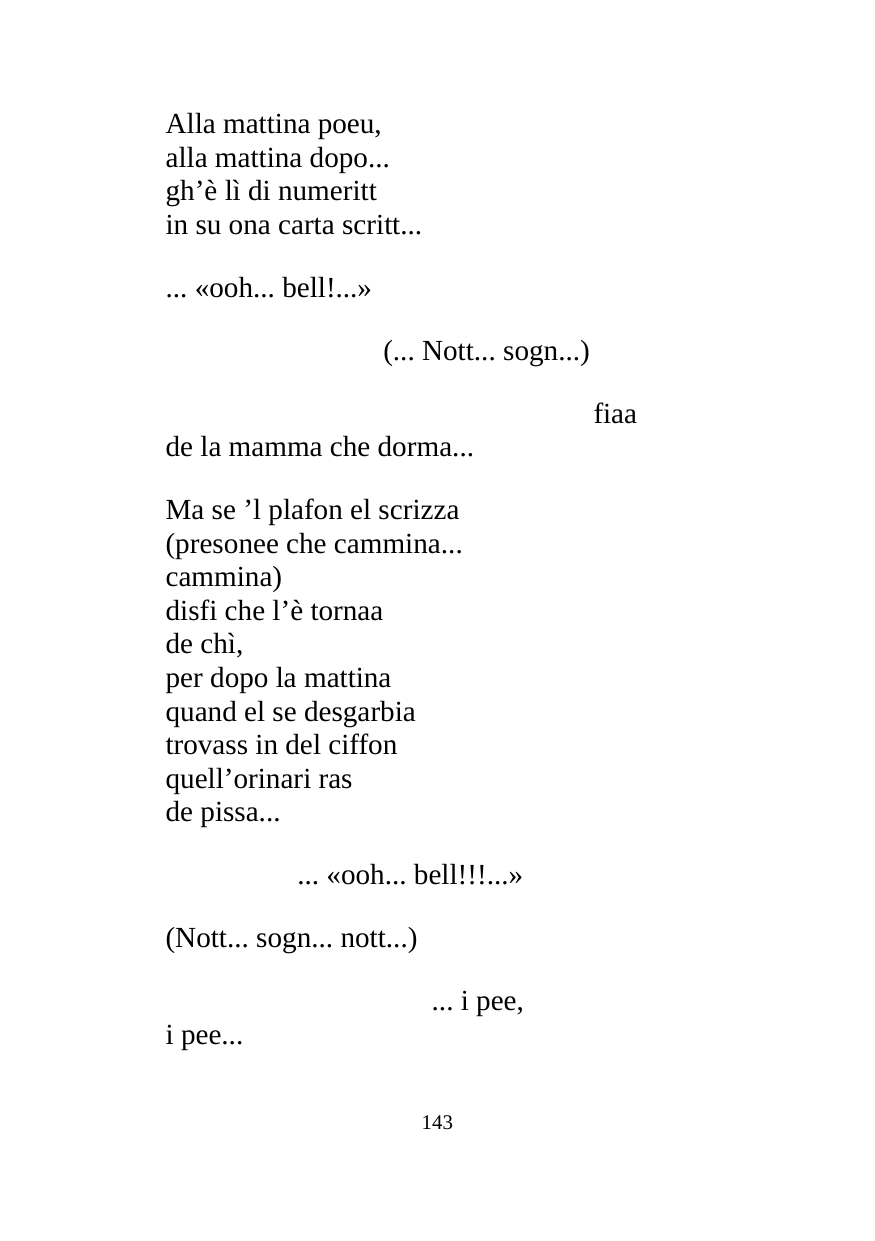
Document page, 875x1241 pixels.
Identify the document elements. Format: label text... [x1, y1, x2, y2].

text ... i pee, [431, 983, 768, 1017]
text ... «ooh... bell!!!...» [297, 857, 768, 891]
text i pee... [165, 1017, 768, 1051]
text ... «ooh... bell!...» [165, 270, 768, 303]
text fiaa [593, 396, 768, 429]
text (Nott... sogn... nott...) [165, 920, 768, 954]
text Ma se ’l plafon el scrizza (presonee che cammina... cammina) disfi che l’è tornaa de chì, per dopo la mattina quand el se desgarbia trovass in del ciffon quell’orinari ras de pissa... [165, 492, 768, 828]
text de la mamma che dorma... [165, 429, 768, 463]
text (... Nott... sogn...) [383, 333, 768, 366]
text Alla mattina poeu, alla mattina dopo... gh’è lì di numeritt in su ona carta scritt... [165, 106, 768, 240]
